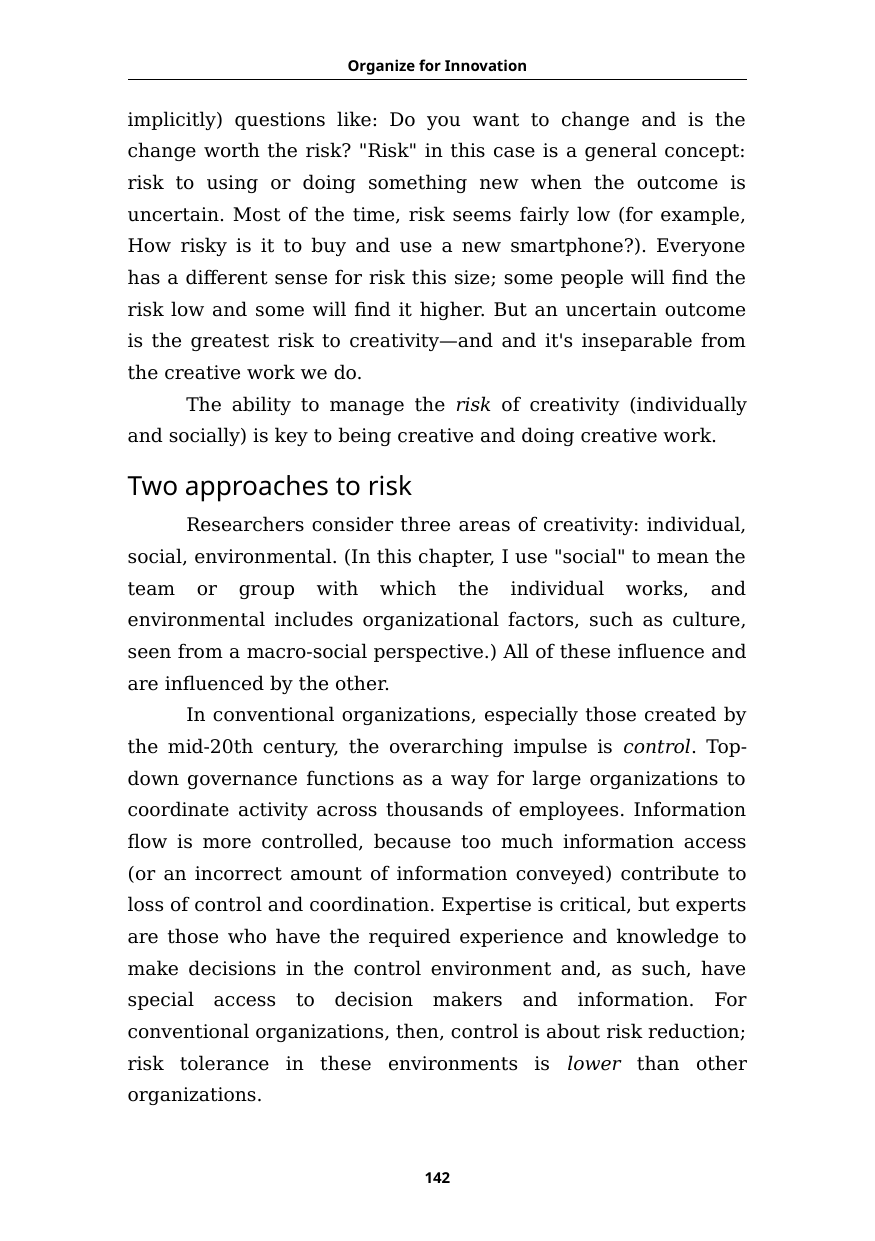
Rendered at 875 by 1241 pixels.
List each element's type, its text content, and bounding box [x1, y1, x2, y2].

text In conventional organizations, especially those created by the mid-20th century, the overarching impulse is control. Top-down governance functions as a way for large organizations to coordinate activity across thousands of employees. Information flow is more controlled, because too much information access (or an incorrect amount of information conveyed) contribute to loss of control and coordination. Expertise is critical, but experts are those who have the required experience and knowledge to make decisions in the control environment and, as such, have special access to decision makers and information. For conventional organizations, then, control is about risk reduction; risk tolerance in these environments is lower than other organizations. [127, 704, 747, 1106]
text Researchers consider three areas of creativity: individual, social, environmental. (In this chapter, I use "social" to mean the team or group with which the individual works, and environmental includes organizational factors, such as culture, seen from a macro-social perspective.) All of these influence and are influenced by the other. [127, 514, 747, 695]
text implicitly) questions like: Do you want to change and is the change worth the risk? "Risk" in this case is a general concept: risk to using or doing something new when the outcome is uncertain. Most of the time, risk seems fairly low (for example, How risky is it to buy and use a new smartphone?). Everyone has a different sense for risk this size; some people will find the risk low and some will find it higher. But an uncertain outcome is the greatest risk to creativity—and and it's inseparable from the creative work we do. [127, 109, 747, 384]
text The ability to manage the risk of creativity (individually and socially) is key to being creative and doing creative work. [127, 394, 747, 447]
subtitle Two approaches to risk [127, 472, 747, 502]
